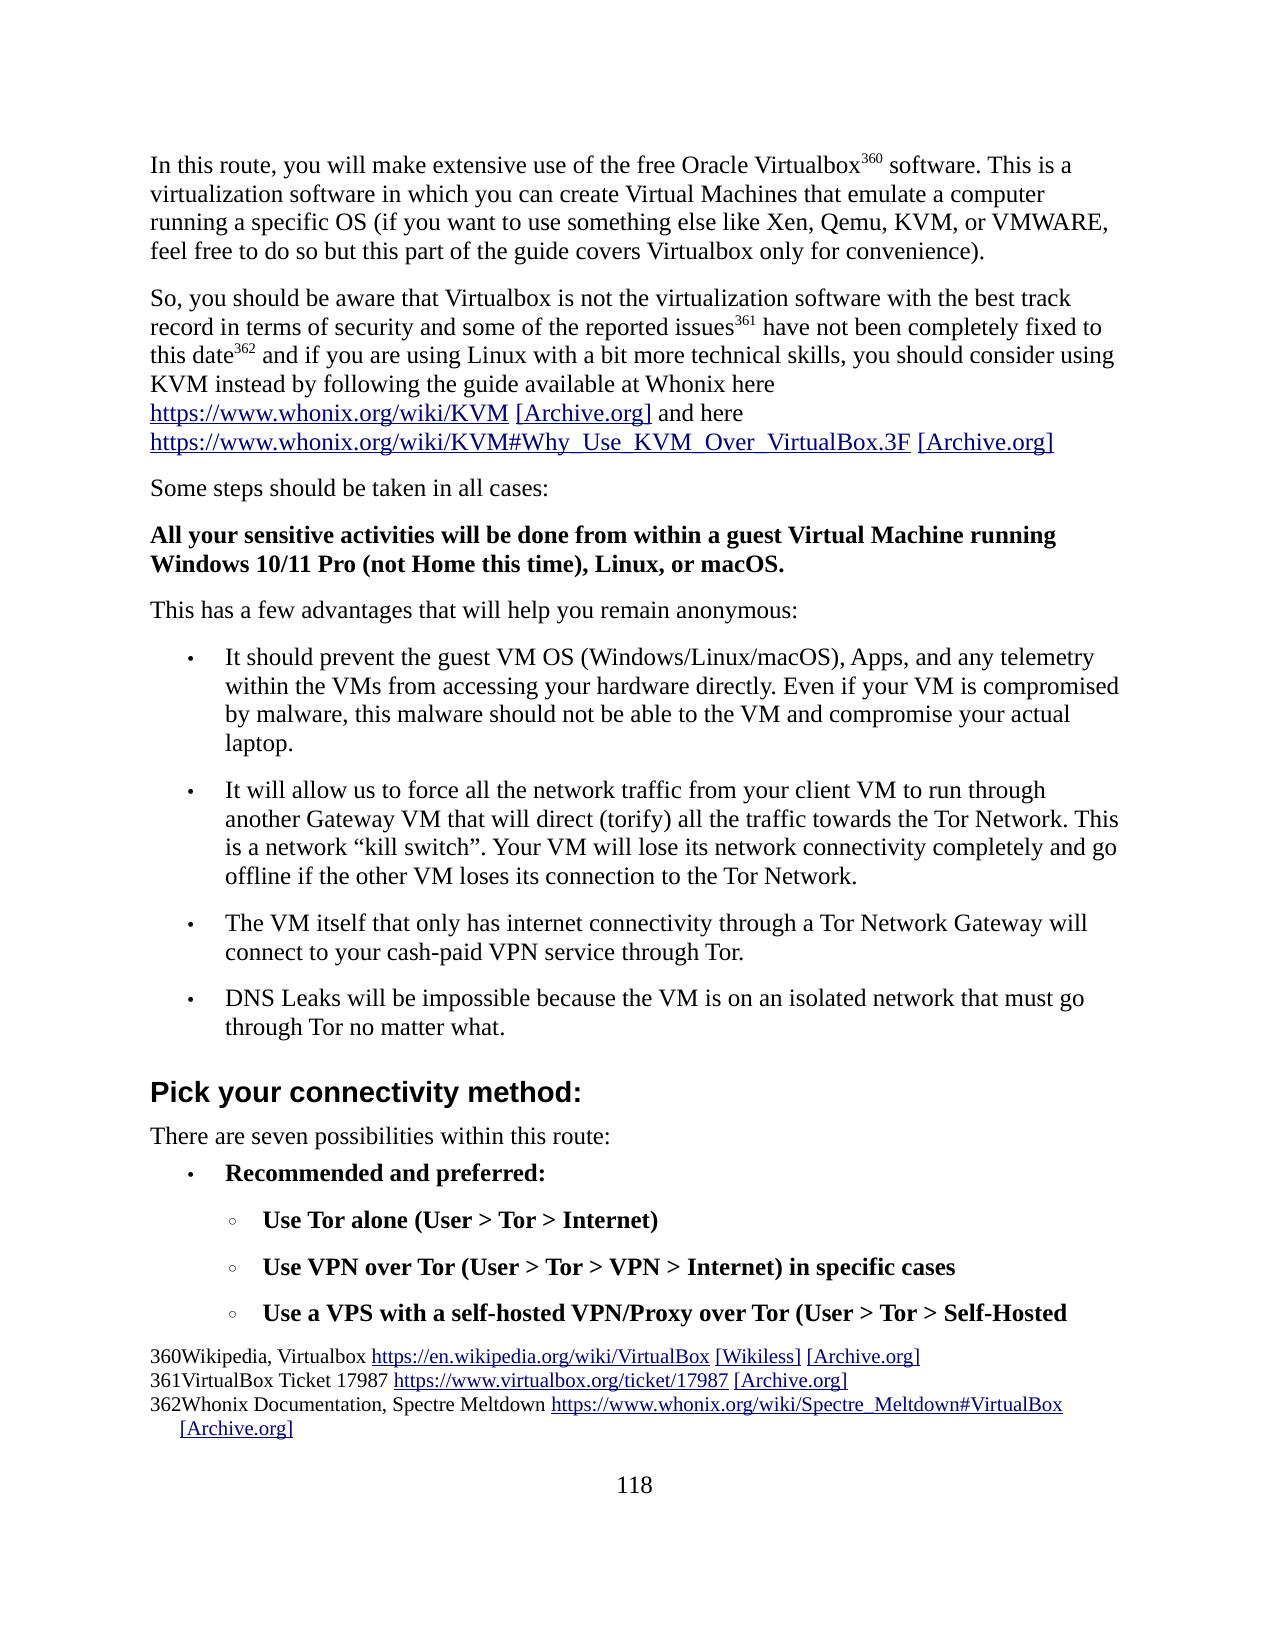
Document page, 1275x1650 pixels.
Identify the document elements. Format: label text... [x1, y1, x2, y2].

text VirtualBox Ticket 17987 https://www.virtualbox.org/ticket/17987 [Archive.org] [150, 1368, 1125, 1392]
list It will allow us to force all the network traffic from your client VM to run through another Gateway VM that will direct (torify) all the traffic towards the Tor Network. This is a network “kill switch”. Your VM will lose its network connectivity completely and go offline if the other VM loses its connection to the Tor Network. [187, 775, 1125, 890]
text Some steps should be taken in all cases: [150, 473, 1125, 502]
text In this route, you will make extensive use of the free Oracle Virtualbox software. This is a virtualization software in which you can create Virtual Machines that emulate a computer running a specific OS (if you want to use something else like Xen, Qemu, KVM, or VMWARE, feel free to do so but this part of the guide covers Virtualbox only for convenience). [150, 150, 1125, 265]
list It should prevent the guest VM OS (Windows/Linux/macOS), Apps, and any telemetry within the VMs from accessing your hardware directly. Even if your VM is compromised by malware, this malware should not be able to the VM and compromise your actual laptop. [187, 642, 1125, 757]
list DNS Leaks will be impossible because the VM is on an isolated network that must go through Tor no matter what. [187, 983, 1125, 1041]
list Use a VPS with a self-hosted VPN/Proxy over Tor (User > Tor > Self-Hosted [225, 1298, 1125, 1327]
list Recommended and preferred: [187, 1158, 1125, 1187]
subtitle Pick your connectivity method: [150, 1075, 1125, 1108]
text This has a few advantages that will help you remain anonymous: [150, 595, 1125, 624]
list The VM itself that only has internet connectivity through a Tor Network Gateway will connect to your cash-paid VPN service through Tor. [187, 908, 1125, 965]
text Wikipedia, Virtualbox https://en.wikipedia.org/wiki/VirtualBox [Wikiless] [Archive.org] [150, 1344, 1125, 1368]
list Use VPN over Tor (User > Tor > VPN > Internet) in specific cases [225, 1252, 1125, 1281]
text There are seven possibilities within this route: [150, 1121, 1125, 1149]
text Whonix Documentation, Spectre Meltdown https://www.whonix.org/wiki/Spectre_Meltdown#VirtualBox [Archive.org] [150, 1392, 1125, 1440]
text All your sensitive activities will be done from within a guest Virtual Machine running Windows 10/11 Pro (not Home this time), Linux, or macOS. [150, 520, 1125, 577]
list Use Tor alone (User > Tor > Internet) [225, 1205, 1125, 1234]
text So, you should be aware that Virtualbox is not the virtualization software with the best track record in terms of security and some of the reported issues have not been completely fixed to this date and if you are using Linux with a bit more technical skills, you should consider using KVM instead by following the guide available at Whonix here https://www.whonix.org/wiki/KVM [Archive.org] and here https://www.whonix.org/wiki/KVM#Why_Use_KVM_Over_VirtualBox.3F [Archive.org] [150, 283, 1125, 455]
